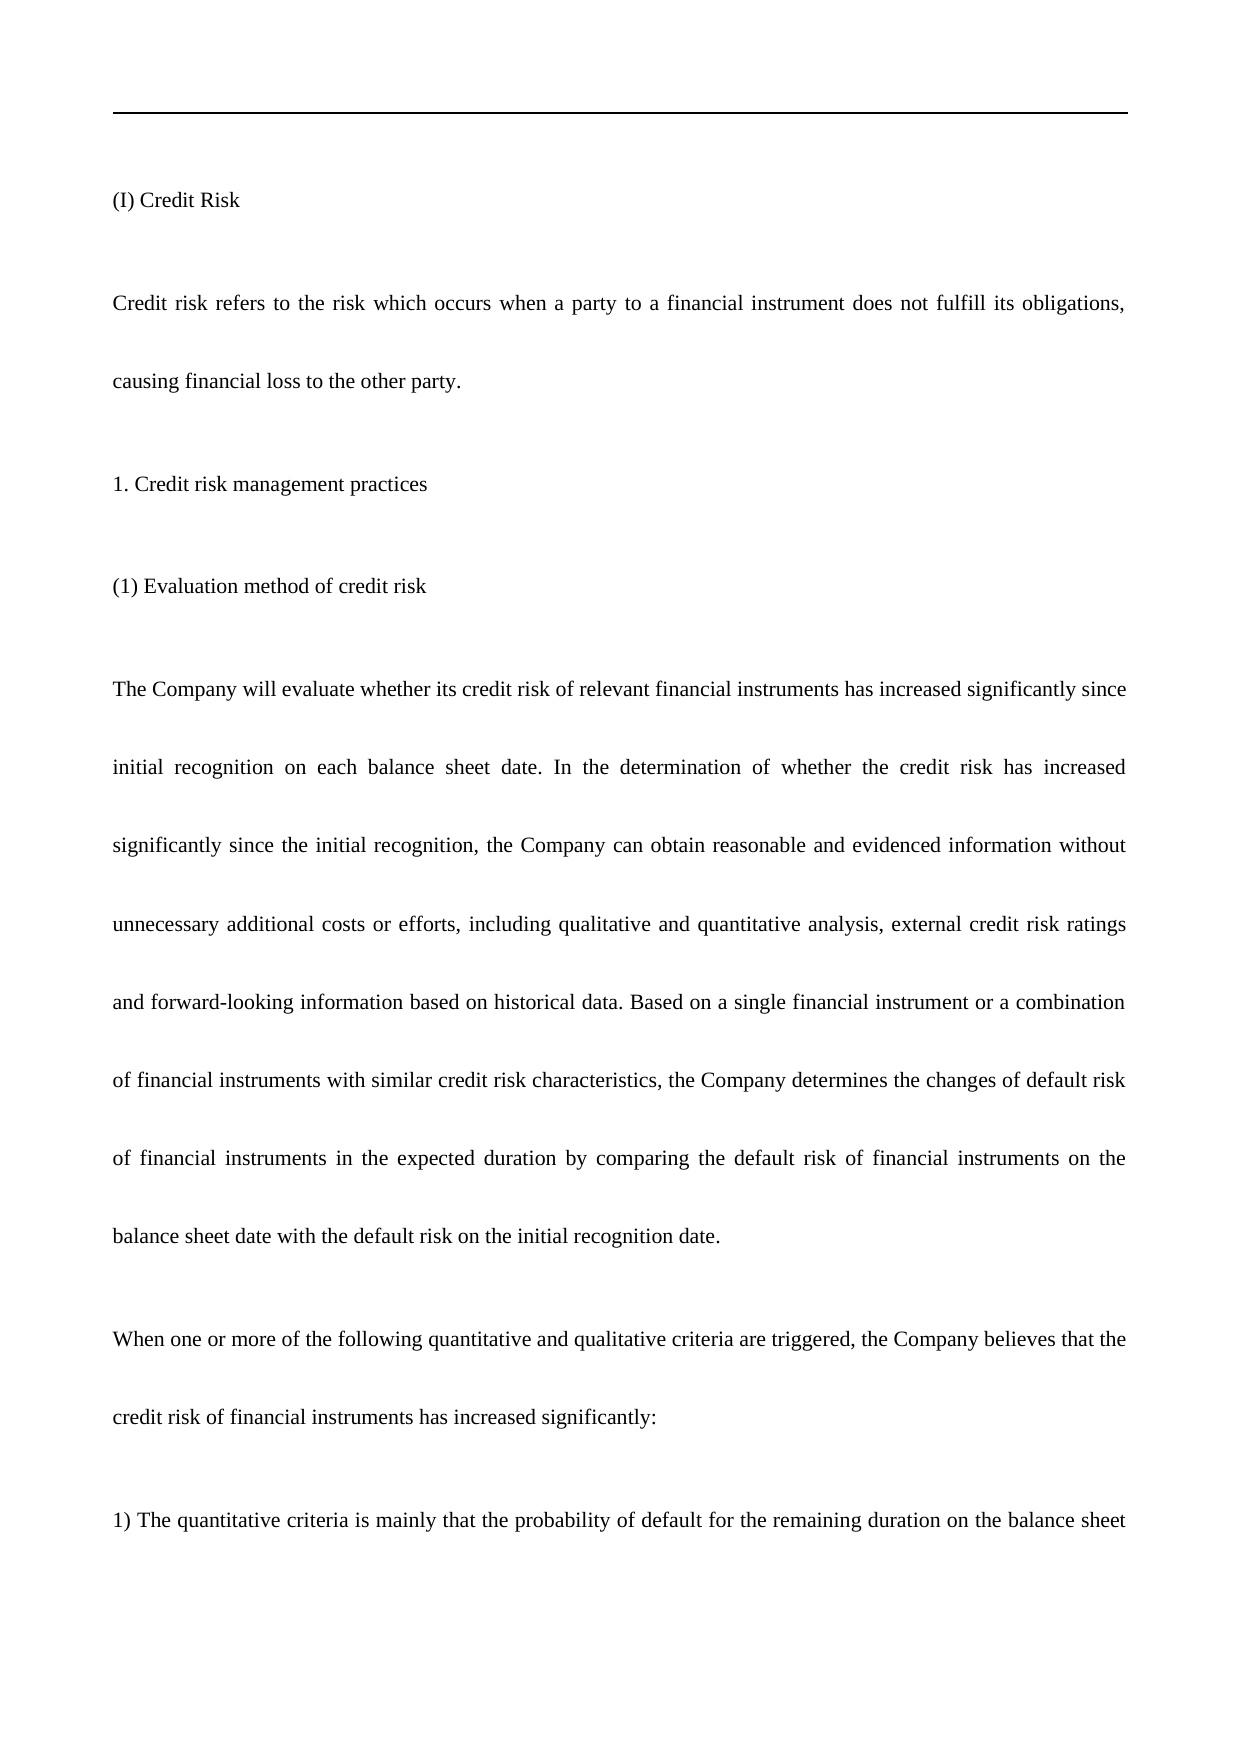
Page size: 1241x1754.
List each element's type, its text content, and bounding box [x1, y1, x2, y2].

text (I) Credit Risk [112, 158, 1128, 221]
text (1) Evaluation method of credit risk [112, 544, 1128, 607]
text When one or more of the following quantitative and qualitative criteria are triggered, the Company believes that the credit risk of financial instruments has increased significantly: [112, 1297, 1128, 1437]
text The Company will evaluate whether its credit risk of relevant financial instruments has increased significantly since initial recognition on each balance sheet date. In the determination of whether the credit risk has increased significantly since the initial recognition, the Company can obtain reasonable and evidenced information without unnecessary additional costs or efforts, including qualitative and quantitative analysis, external credit risk ratings and forward-looking information based on historical data. Based on a single financial instrument or a combination of financial instruments with similar credit risk characteristics, the Company determines the changes of default risk of financial instruments in the expected duration by comparing the default risk of financial instruments on the balance sheet date with the default risk on the initial recognition date. [112, 647, 1128, 1257]
text 1) The quantitative criteria is mainly that the probability of default for the remaining duration on the balance sheet [112, 1478, 1128, 1540]
text 1. Credit risk management practices [112, 442, 1128, 504]
text Credit risk refers to the risk which occurs when a party to a financial instrument does not fulfill its obligations, causing financial loss to the other party. [112, 261, 1128, 402]
